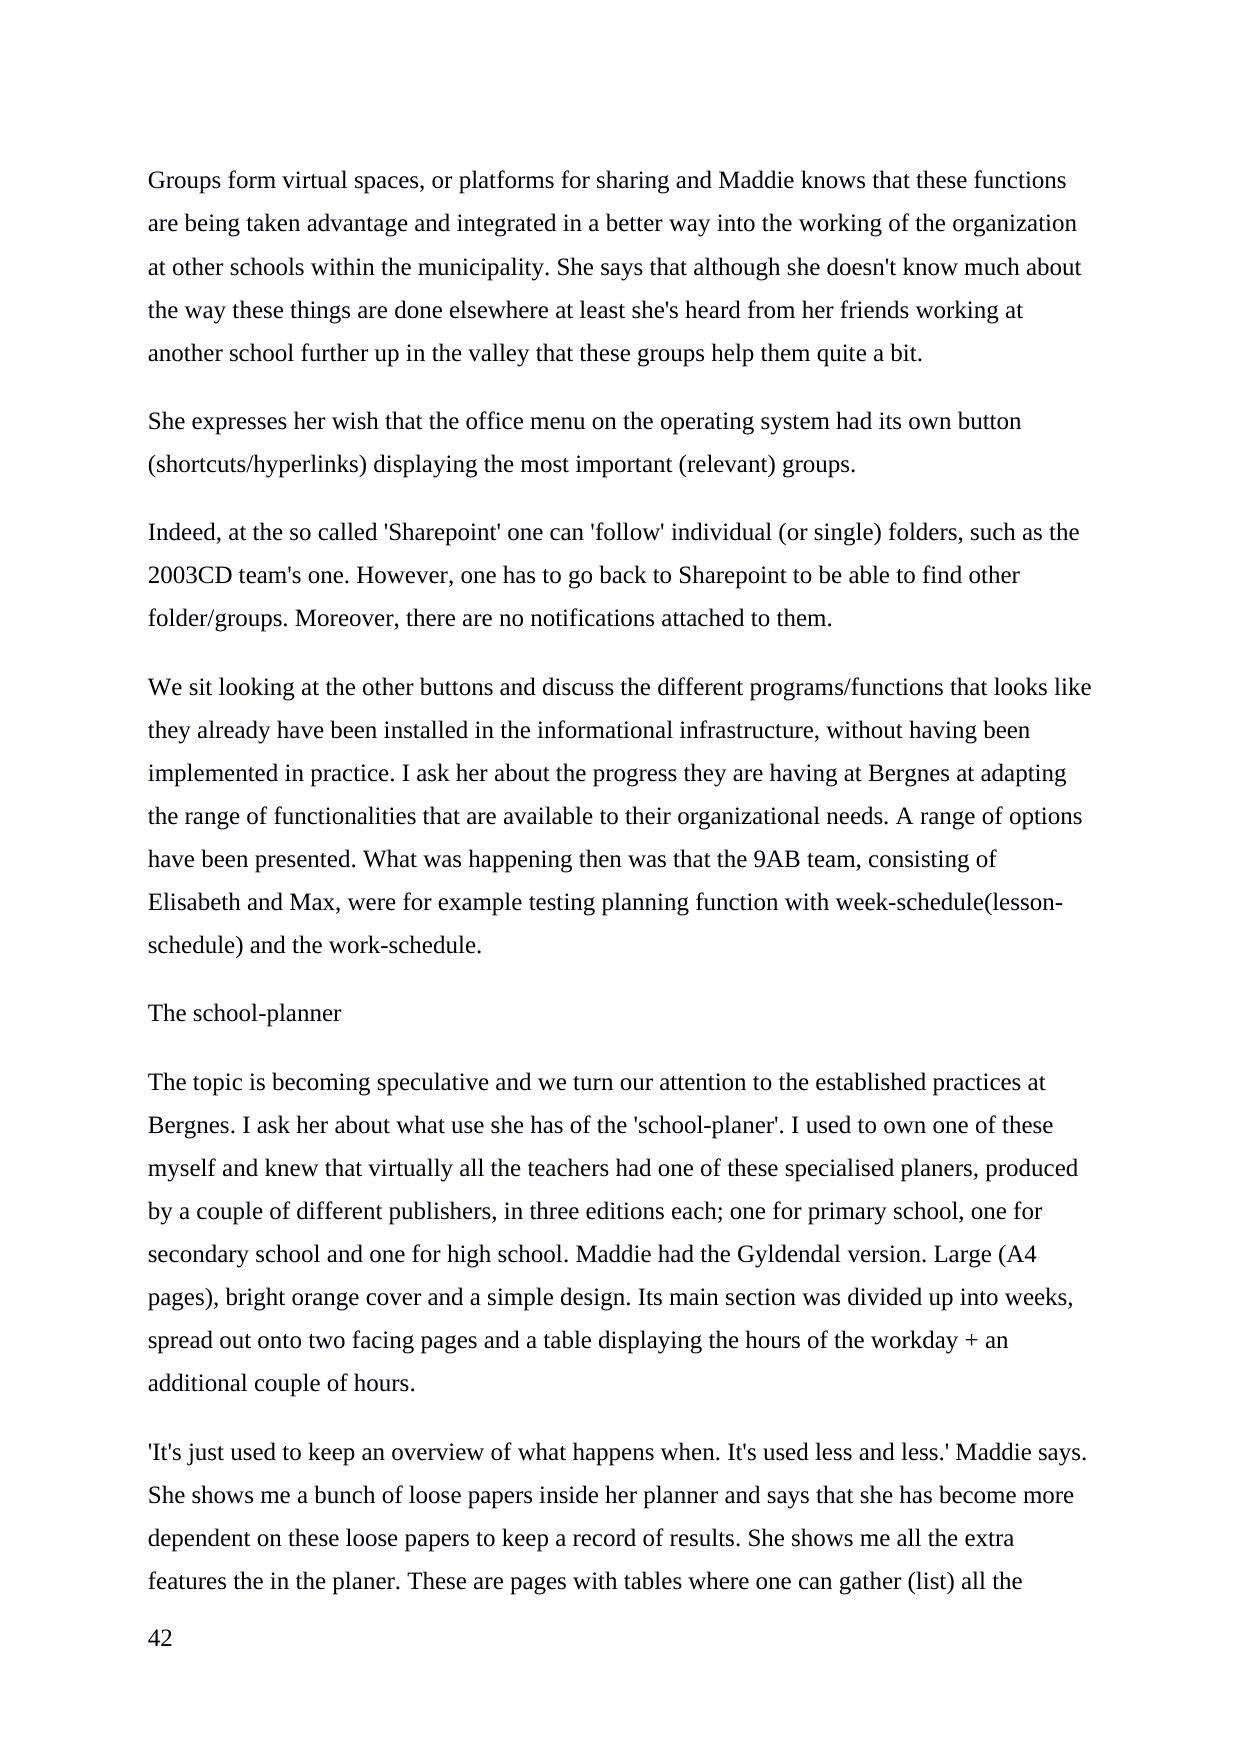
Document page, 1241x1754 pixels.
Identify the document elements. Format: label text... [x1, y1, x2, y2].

text We sit looking at the other buttons and discuss the different programs/functions that looks like they already have been installed in the informational infrastructure, without having been implemented in practice. I ask her about the progress they are having at Bergnes at adapting the range of functionalities that are available to their organizational needs. A range of options have been presented. What was happening then was that the 9AB team, consisting of Elisabeth and Max, were for example testing planning function with week-schedule(lesson-schedule) and the work-schedule. [148, 672, 1092, 959]
text Groups form virtual spaces, or platforms for sharing and Maddie knows that these functions are being taken advantage and integrated in a better way into the working of the organization at other schools within the municipality. She says that although she doesn't know much about the way these things are done elsewhere at least she's heard from her friends working at another school further up in the valley that these groups help them quite a bit. [148, 165, 1092, 367]
text Indeed, at the so called 'Sharepoint' one can 'follow' individual (or single) folders, such as the 2003CD team's one. However, one has to go back to Sharepoint to be able to find other folder/groups. Moreover, there are no notifications attached to them. [148, 517, 1092, 632]
text The topic is becoming speculative and we turn our attention to the established practices at Bergnes. I ask her about what use she has of the 'school-planer'. I used to own one of these myself and knew that virtually all the teachers had one of these specialised planers, produced by a couple of different publishers, in three editions each; one for primary school, one for secondary school and one for high school. Maddie had the Gyldendal version. Large (A4 pages), bright orange cover and a simple design. Its main section was divided up into weeks, spread out onto two facing pages and a table displaying the hours of the workday + an additional couple of hours. [148, 1067, 1092, 1397]
text She expresses her wish that the office menu on the operating system had its own button (shortcuts/hyperlinks) displaying the most important (relevant) groups. [148, 406, 1092, 478]
text The school-planner [148, 998, 1092, 1027]
text 'It's just used to keep an overview of what happens when. It's used less and less.' Maddie says. She shows me a bunch of loose papers inside her planner and says that she has become more dependent on these loose papers to keep a record of results. She shows me all the extra features the in the planer. These are pages with tables where one can gather (list) all the [148, 1437, 1092, 1595]
